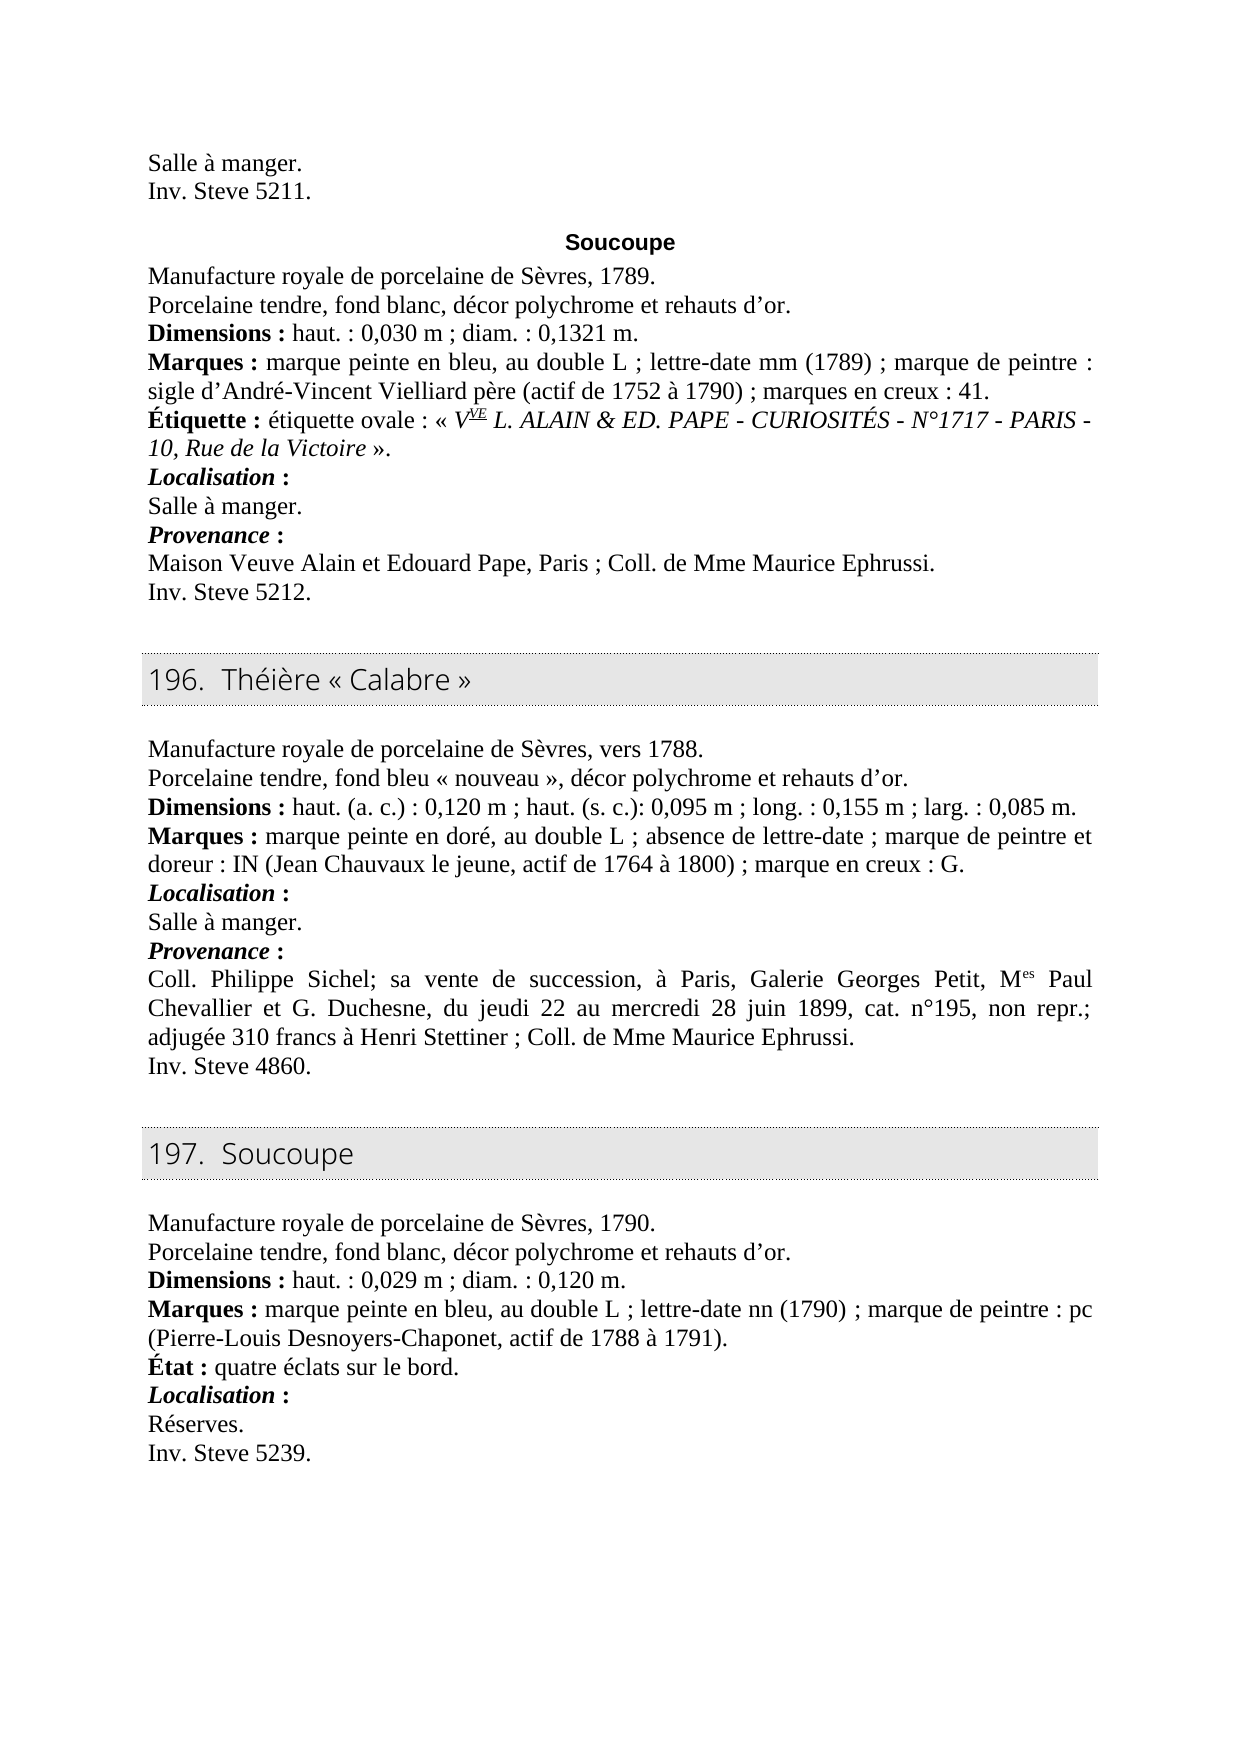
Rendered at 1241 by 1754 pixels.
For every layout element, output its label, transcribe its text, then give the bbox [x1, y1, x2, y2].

subtitle Soucoupe [142, 1127, 1098, 1179]
text Salle à manger. [148, 907, 1093, 936]
text Marques : marque peinte en bleu, au double L ; lettre-date mm (1789) ; marque de peintre : sigle d’André-Vincent Vielliard père (actif de 1752 à 1790) ; marques en creux : 41. [148, 347, 1093, 405]
text Inv. Steve 5211. [148, 176, 1093, 205]
subtitle Théière « Calabre » [142, 653, 1098, 705]
text Localisation : [148, 462, 1093, 491]
text Dimensions : haut. : 0,030 m ; diam. : 0,1321 m. [148, 318, 1093, 347]
text Provenance : [148, 936, 1093, 964]
text Porcelaine tendre, fond blanc, décor polychrome et rehauts d’or. [148, 290, 1093, 318]
text Manufacture royale de porcelaine de Sèvres, vers 1788. [148, 734, 1093, 763]
text Salle à manger. [148, 148, 1093, 176]
text Inv. Steve 5212. [148, 577, 1093, 606]
text Localisation : [148, 878, 1093, 907]
subtitle Soucoupe [148, 229, 1093, 255]
text Provenance : [148, 520, 1093, 548]
text Porcelaine tendre, fond blanc, décor polychrome et rehauts d’or. [148, 1237, 1093, 1266]
text Salle à manger. [148, 491, 1093, 520]
text Dimensions : haut. (a. c.) : 0,120 m ; haut. (s. c.): 0,095 m ; long. : 0,155 m ; larg. : 0,085 m. [148, 792, 1093, 821]
text Porcelaine tendre, fond bleu « nouveau », décor polychrome et rehauts d’or. [148, 763, 1093, 792]
text Manufacture royale de porcelaine de Sèvres, 1790. [148, 1208, 1093, 1237]
text État : quatre éclats sur le bord. [148, 1352, 1093, 1381]
text Réserves. [148, 1409, 1093, 1438]
text Manufacture royale de porcelaine de Sèvres, 1789. [148, 261, 1093, 290]
text Inv. Steve 5239. [148, 1438, 1093, 1467]
text Inv. Steve 4860. [148, 1051, 1093, 1079]
text Localisation : [148, 1381, 1093, 1409]
text Étiquette : étiquette ovale : « VVE L. ALAIN & ED. PAPE - CURIOSITÉS - N°1717 - PARIS - 10, Rue de la Victoire ». [148, 405, 1093, 462]
text Marques : marque peinte en bleu, au double L ; lettre-date nn (1790) ; marque de peintre : pc (Pierre-Louis Desnoyers-Chaponet, actif de 1788 à 1791). [148, 1294, 1093, 1352]
text Coll. Philippe Sichel; sa vente de succession, à Paris, Galerie Georges Petit, Mes Paul Chevallier et G. Duchesne, du jeudi 22 au mercredi 28 juin 1899, cat. n°195, non repr.; adjugée 310 francs à Henri Stettiner ; Coll. de Mme Maurice Ephrussi. [148, 964, 1093, 1051]
text Dimensions : haut. : 0,029 m ; diam. : 0,120 m. [148, 1266, 1093, 1294]
text Maison Veuve Alain et Edouard Pape, Paris ; Coll. de Mme Maurice Ephrussi. [148, 548, 1093, 577]
text Marques : marque peinte en doré, au double L ; absence de lettre-date ; marque de peintre et doreur : IN (Jean Chauvaux le jeune, actif de 1764 à 1800) ; marque en creux : G. [148, 821, 1093, 878]
